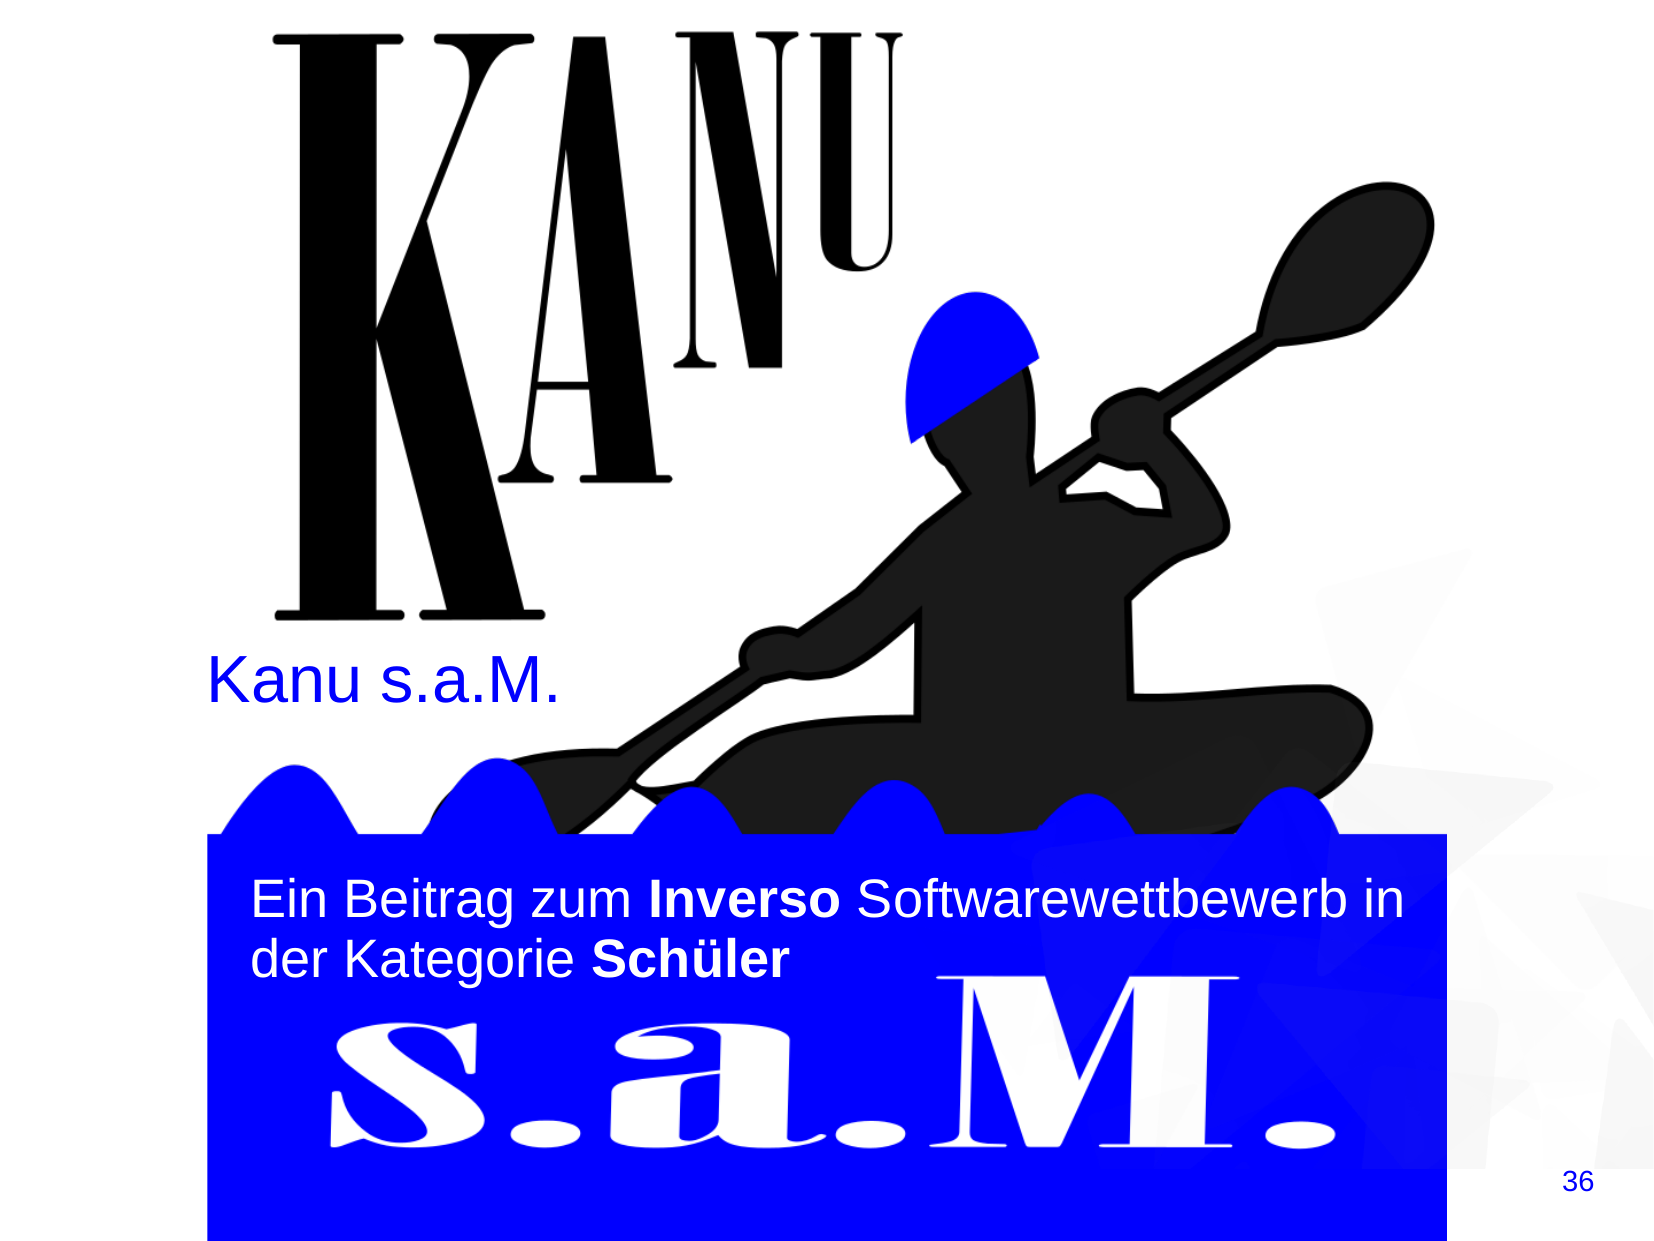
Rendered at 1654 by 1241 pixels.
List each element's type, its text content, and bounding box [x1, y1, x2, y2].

title Kanu s.a.M. [206, 590, 1477, 768]
picture [207, 0, 1654, 1169]
list Ein Beitrag zum Inverso Softwarewettbewerb in der Kategorie Schüler [206, 868, 1477, 1241]
